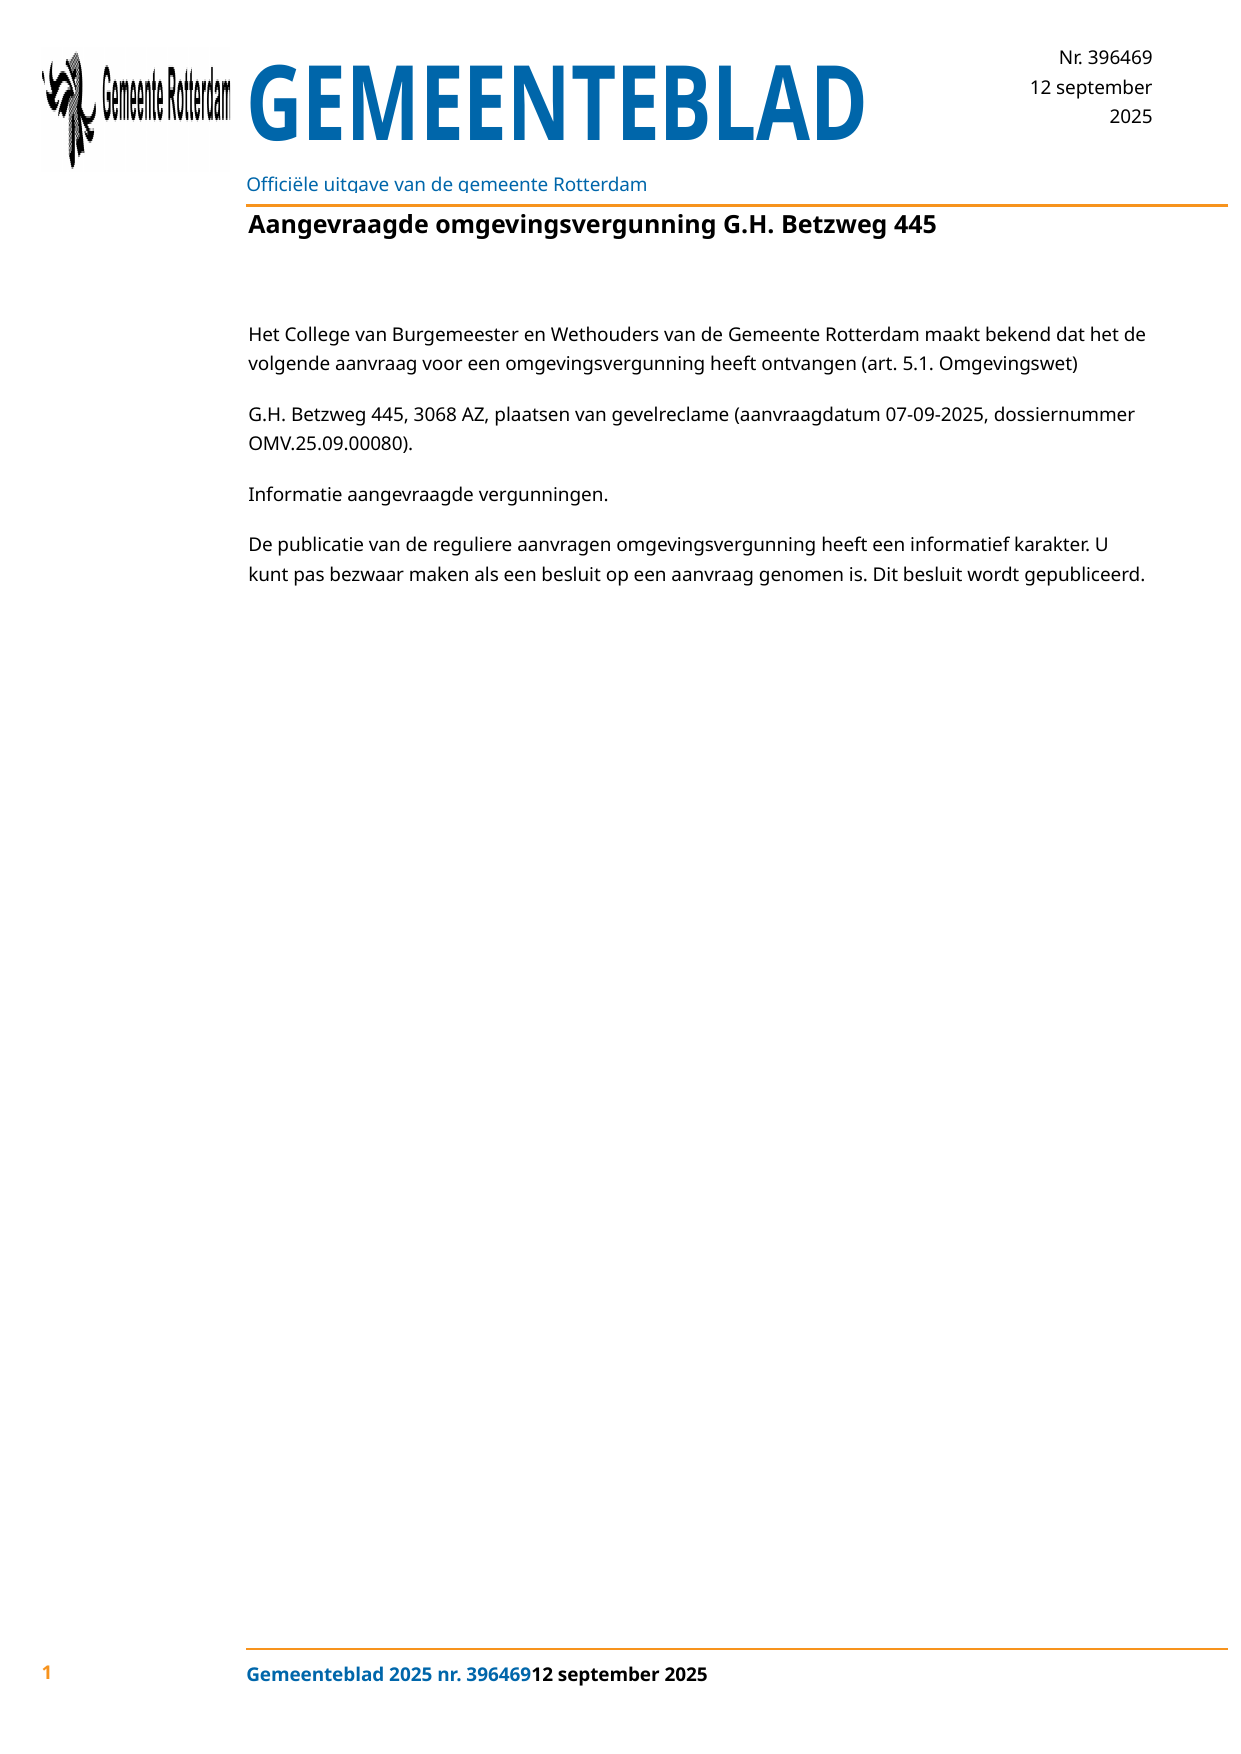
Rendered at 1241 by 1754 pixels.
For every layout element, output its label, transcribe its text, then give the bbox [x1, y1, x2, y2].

text Informatie aangevraagde vergunningen. [248, 481, 1152, 506]
text Aangevraagde omgevingsvergunning G.H. Betzweg 445 [248, 207, 1152, 241]
text G.H. Betzweg 445, 3068 AZ, plaatsen van gevelreclame (aanvraagdatum 07-09-2025, dossiernummer OMV.25.09.00080). [248, 401, 1152, 456]
picture [41, 47, 231, 172]
text De publicatie van de reguliere aanvragen omgevingsvergunning heeft een informatief karakter. U kunt pas bezwaar maken als een besluit op een aanvraag genomen is. Dit besluit wordt gepubliceerd. [248, 531, 1152, 586]
text Het College van Burgemeester en Wethouders van de Gemeente Rotterdam maakt bekend dat het de volgende aanvraag voor een omgevingsvergunning heeft ontvangen (art. 5.1. Omgevingswet) [248, 321, 1152, 376]
